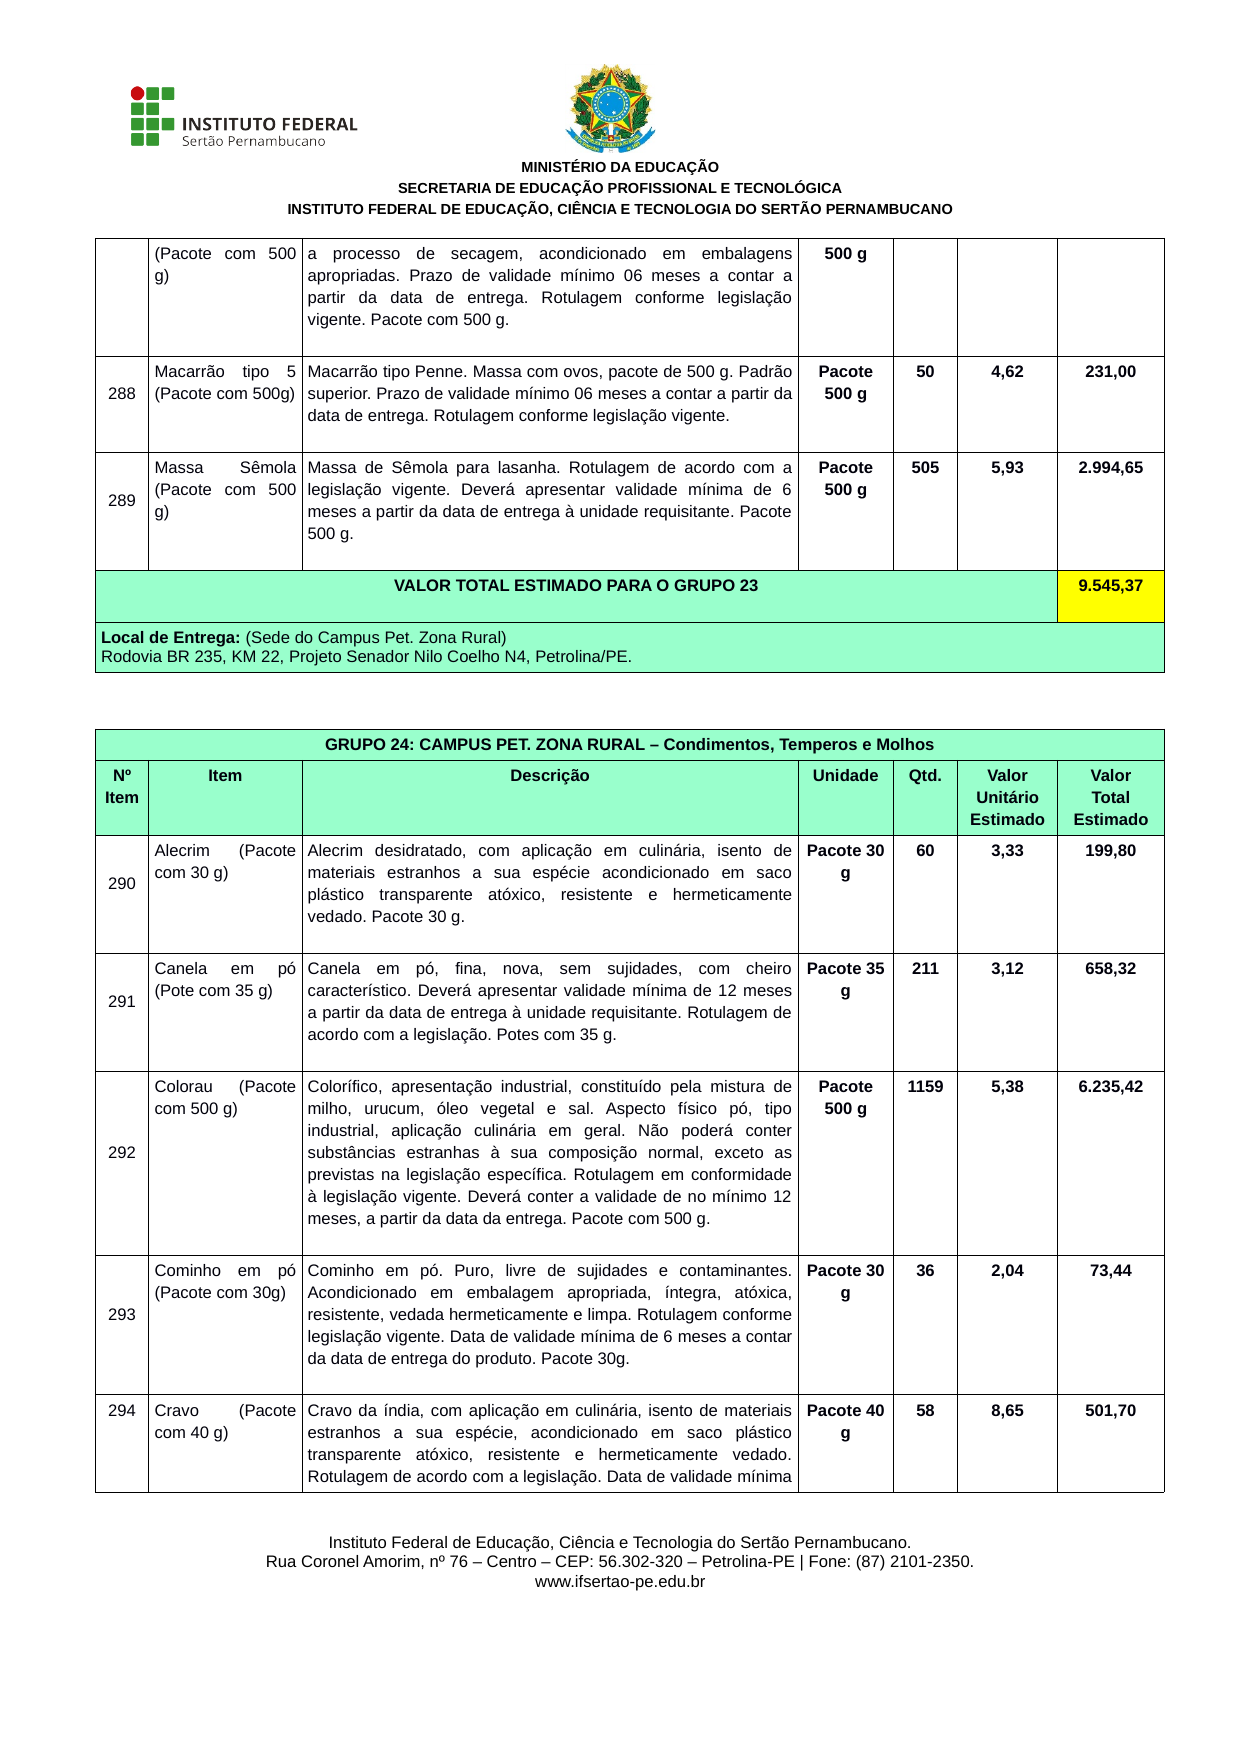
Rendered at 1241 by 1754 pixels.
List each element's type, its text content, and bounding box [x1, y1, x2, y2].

table_cell Pacote 500 g [799, 453, 893, 570]
table_cell 294 [96, 1395, 148, 1491]
table_cell [894, 239, 957, 356]
table_cell 292 [96, 1072, 148, 1254]
table_cell 289 [96, 453, 148, 570]
table_cell Pacote 40 g [799, 1395, 893, 1491]
table_cell 2,04 [958, 1256, 1057, 1394]
table_cell Macarrão tipo 5 (Pacote com 500g) [149, 357, 302, 452]
table_cell Colorífico, apresentação industrial, constituído pela mistura de milho, urucum, óleo vegetal e sal. Aspecto físico pó, tipo industrial, aplicação culinária em geral. Não poderá conter substâncias estranhas à sua composição normal, exceto as previstas na legislação específica. Rotulagem em conformidade à legislação vigente. Deverá conter a validade de no mínimo 12 meses, a partir da data da entrega. Pacote com 500 g. [303, 1072, 798, 1254]
table_cell Colorau (Pacote com 500 g) [149, 1072, 302, 1254]
table_cell 50 [894, 357, 957, 452]
table_cell 3,33 [958, 836, 1057, 953]
table_cell 60 [894, 836, 957, 953]
table_cell 291 [96, 954, 148, 1071]
table_cell Unidade [799, 761, 893, 835]
table_cell (Pacote com 500 g) [149, 239, 302, 356]
table_cell Macarrão tipo Penne. Massa com ovos, pacote de 500 g. Padrão superior. Prazo de validade mínimo 06 meses a contar a partir da data de entrega. Rotulagem conforme legislação vigente. [303, 357, 798, 452]
table_cell 231,00 [1058, 357, 1164, 452]
table_cell Alecrim (Pacote com 30 g) [149, 836, 302, 953]
table_cell a processo de secagem, acondicionado em embalagens apropriadas. Prazo de validade mínimo 06 meses a contar a partir da data de entrega. Rotulagem conforme legislação vigente. Pacote com 500 g. [303, 239, 798, 356]
table_cell [958, 239, 1057, 356]
table_cell Cominho em pó (Pacote com 30g) [149, 1256, 302, 1394]
table_cell Pacote 35 g [799, 954, 893, 1071]
table_cell 288 [96, 357, 148, 452]
table_cell Canela em pó (Pote com 35 g) [149, 954, 302, 1071]
table_cell Nº Item [96, 761, 148, 835]
table_cell Valor Unitário Estimado [958, 761, 1057, 835]
table_cell 8,65 [958, 1395, 1057, 1491]
table_cell Pacote 30 g [799, 836, 893, 953]
table_cell 199,80 [1058, 836, 1164, 953]
table_cell 73,44 [1058, 1256, 1164, 1394]
table_cell 211 [894, 954, 957, 1071]
table_cell 9.545,37 [1058, 571, 1164, 622]
table_cell 658,32 [1058, 954, 1164, 1071]
table_cell Cravo (Pacote com 40 g) [149, 1395, 302, 1491]
table_cell Pacote 500 g [799, 1072, 893, 1254]
table_cell Massa de Sêmola para lasanha. Rotulagem de acordo com a legislação vigente. Deverá apresentar validade mínima de 6 meses a partir da data de entrega à unidade requisitante. Pacote 500 g. [303, 453, 798, 570]
table_cell [96, 239, 148, 356]
table_cell Pacote 500 g [799, 357, 893, 452]
table_cell 5,93 [958, 453, 1057, 570]
table_cell 501,70 [1058, 1395, 1164, 1491]
picture [565, 64, 656, 153]
table_cell Cominho em pó. Puro, livre de sujidades e contaminantes. Acondicionado em embalagem apropriada, íntegra, atóxica, resistente, vedada hermeticamente e limpa. Rotulagem conforme legislação vigente. Data de validade mínima de 6 meses a contar da data de entrega do produto. Pacote 30g. [303, 1256, 798, 1394]
table_cell 58 [894, 1395, 957, 1491]
table_cell Qtd. [894, 761, 957, 835]
table_cell Alecrim desidratado, com aplicação em culinária, isento de materiais estranhos a sua espécie acondicionado em saco plástico transparente atóxico, resistente e hermeticamente vedado. Pacote 30 g. [303, 836, 798, 953]
table_cell 293 [96, 1256, 148, 1394]
table_cell Descrição [303, 761, 798, 835]
table_cell 4,62 [958, 357, 1057, 452]
table_cell 2.994,65 [1058, 453, 1164, 570]
table_cell Canela em pó, fina, nova, sem sujidades, com cheiro característico. Deverá apresentar validade mínima de 12 meses a partir da data de entrega à unidade requisitante. Rotulagem de acordo com a legislação. Potes com 35 g. [303, 954, 798, 1071]
table_cell [1058, 239, 1164, 356]
table_cell 3,12 [958, 954, 1057, 1071]
table_header GRUPO 24: CAMPUS PET. ZONA RURAL – Condimentos, Temperos e Molhos [96, 730, 1164, 760]
table_cell Cravo da índia, com aplicação em culinária, isento de materiais estranhos a sua espécie, acondicionado em saco plástico transparente atóxico, resistente e hermeticamente vedado. Rotulagem de acordo com a legislação. Data de validade mínima [303, 1395, 798, 1491]
table_cell 505 [894, 453, 957, 570]
table_cell 1159 [894, 1072, 957, 1254]
picture [130, 86, 358, 146]
table_cell Item [149, 761, 302, 835]
table_cell 290 [96, 836, 148, 953]
table_cell 500 g [799, 239, 893, 356]
table_cell 5,38 [958, 1072, 1057, 1254]
table_cell Local de Entrega: (Sede do Campus Pet. Zona Rural) Rodovia BR 235, KM 22, Projeto Senador Nilo Coelho N4, Petrolina/PE. [96, 623, 1164, 672]
table_cell 36 [894, 1256, 957, 1394]
table_cell VALOR TOTAL ESTIMADO PARA O GRUPO 23 [96, 571, 1057, 622]
table_cell Pacote 30 g [799, 1256, 893, 1394]
table_cell Massa Sêmola (Pacote com 500 g) [149, 453, 302, 570]
table_cell Valor Total Estimado [1058, 761, 1164, 835]
table_cell 6.235,42 [1058, 1072, 1164, 1254]
